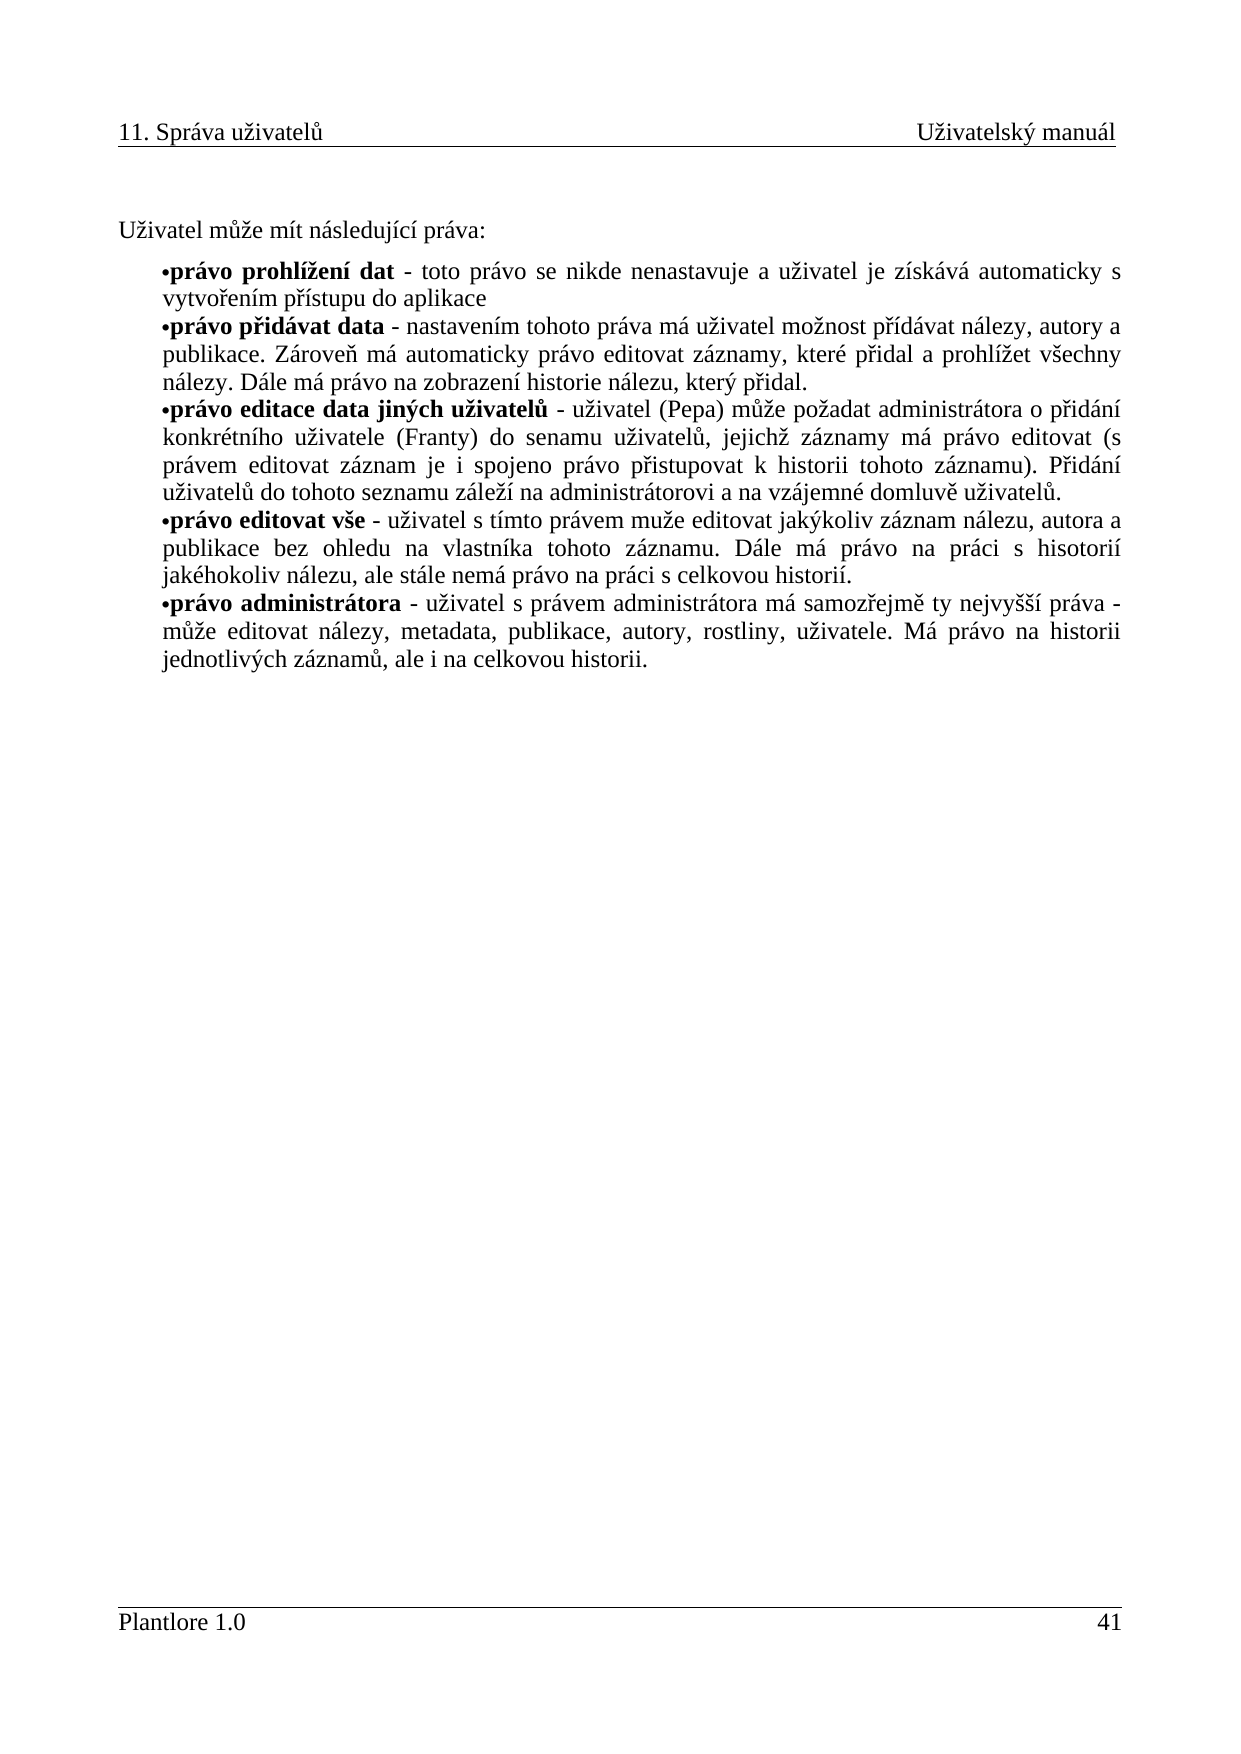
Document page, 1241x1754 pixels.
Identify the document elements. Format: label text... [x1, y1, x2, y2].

text Uživatel může mít následující práva: [118, 217, 1122, 244]
list právo přidávat data - nastavením tohoto práva má uživatel možnost přídávat nálezy, autory a publikace. Zároveň má automaticky právo editovat záznamy, které přidal a prohlížet všechny nálezy. Dále má právo na zobrazení historie nálezu, který přidal. [162, 312, 1122, 395]
list právo editovat vše - uživatel s tímto právem muže editovat jakýkoliv záznam nálezu, autora a publikace bez ohledu na vlastníka tohoto záznamu. Dále má právo na práci s hisotorií jakéhokoliv nálezu, ale stále nemá právo na práci s celkovou historií. [162, 506, 1122, 589]
list právo administrátora - uživatel s právem administrátora má samozřejmě ty nejvyšší práva - může editovat nálezy, metadata, publikace, autory, rostliny, uživatele. Má právo na historii jednotlivých záznamů, ale i na celkovou historii. [162, 589, 1122, 672]
list právo prohlížení dat - toto právo se nikde nenastavuje a uživatel je získává automaticky s vytvořením přístupu do aplikace [162, 257, 1122, 312]
list právo editace data jiných uživatelů - uživatel (Pepa) může požadat administrátora o přidání konkrétního uživatele (Franty) do senamu uživatelů, jejichž záznamy má právo editovat (s právem editovat záznam je i spojeno právo přistupovat k historii tohoto záznamu). Přidání uživatelů do tohoto seznamu záleží na administrátorovi a na vzájemné domluvě uživatelů. [162, 395, 1122, 506]
